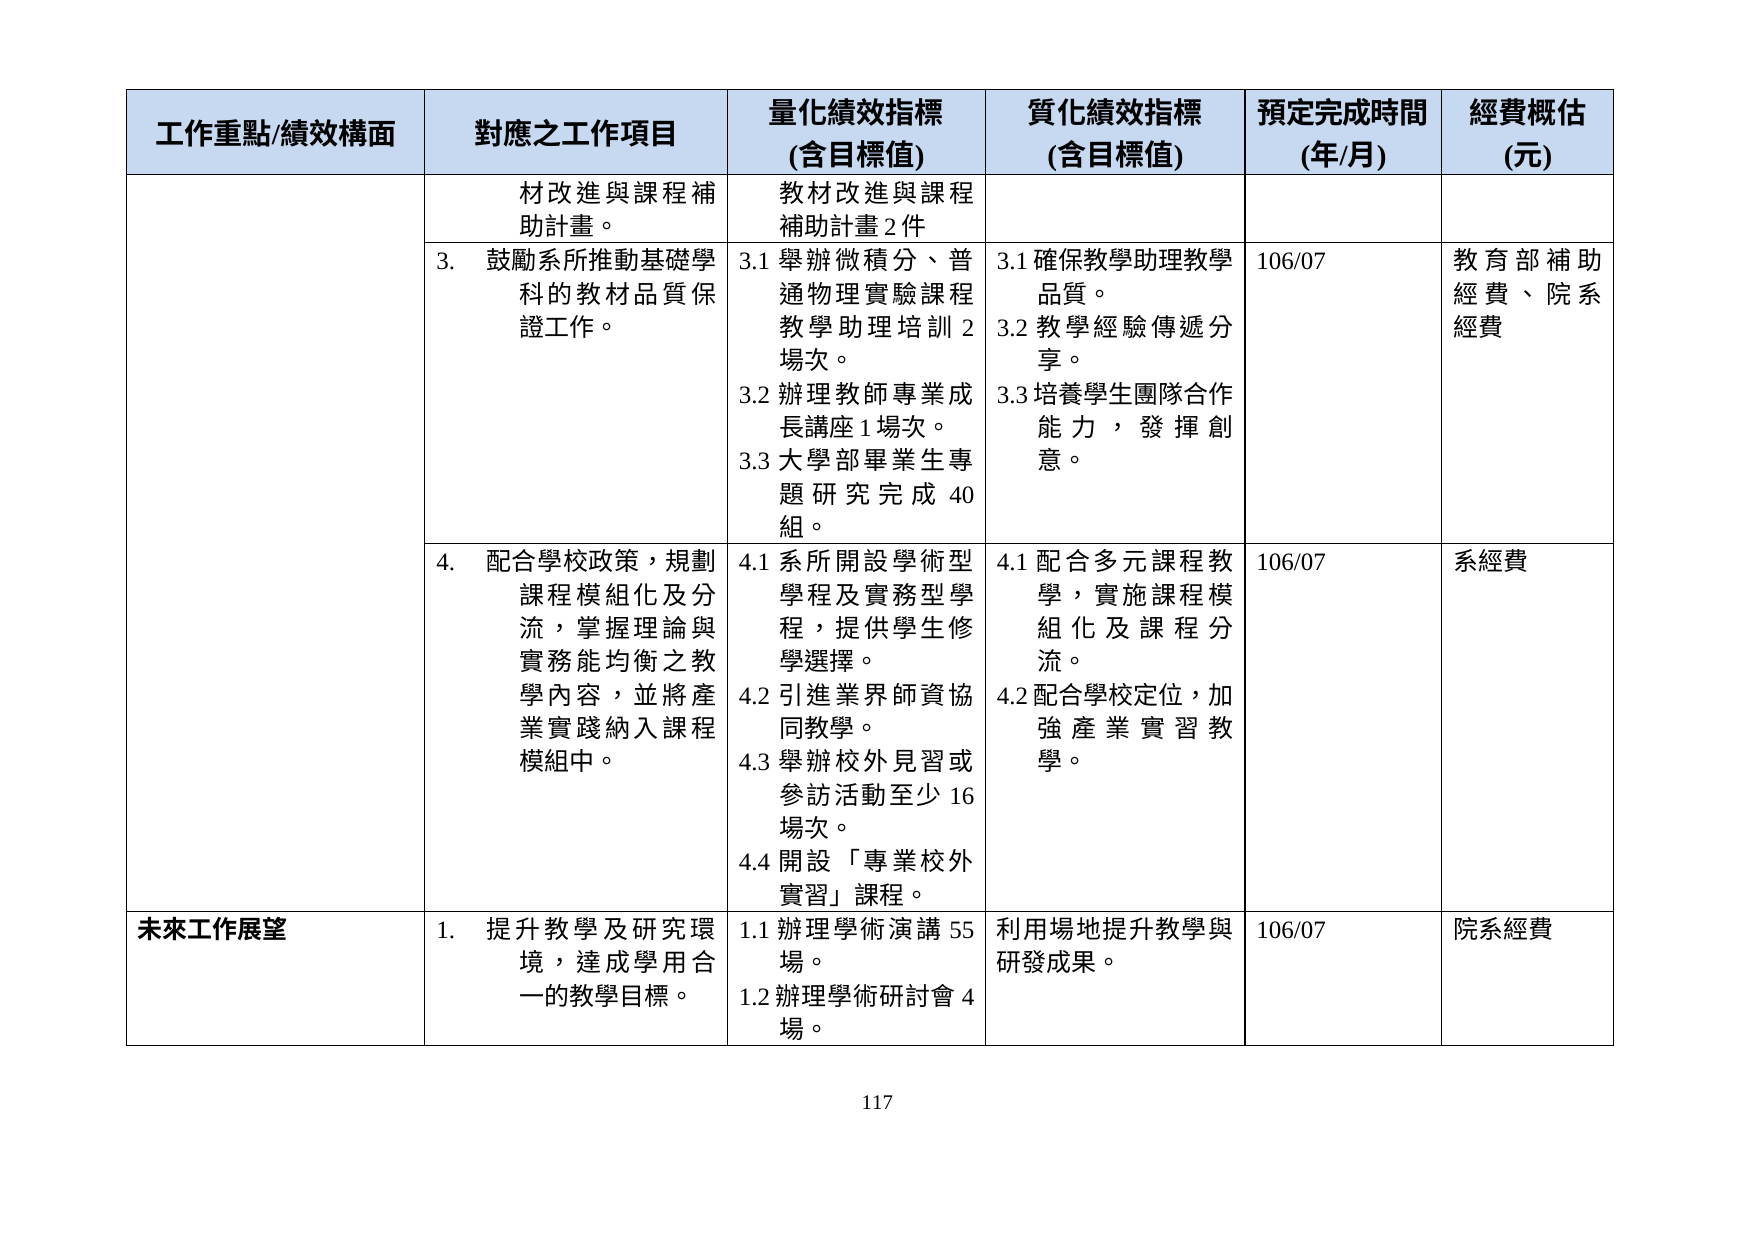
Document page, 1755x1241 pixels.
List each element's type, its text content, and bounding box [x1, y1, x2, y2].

table_cell 教育部補助經費、院系經費 [1442, 243, 1613, 543]
table_header 質化績效指標 (含目標值) [986, 90, 1244, 174]
table_cell 4.1配合多元課程教學，實施課程模組化及課程分流。 4.2配合學校定位，加強產業實習教學。 [986, 544, 1244, 911]
table_cell 106/07 [1246, 912, 1441, 1045]
table_cell [1442, 175, 1613, 242]
table_cell 材改進與課程補助計畫。 [425, 175, 727, 242]
table_cell 配合學校政策，規劃課程模組化及分流，掌握理論與實務能均衡之教學內容，並將產業實踐納入課程模組中。 [425, 544, 727, 911]
table_cell 利用場地提升教學與研發成果。 [986, 912, 1244, 1045]
table_header 對應之工作項目 [425, 90, 727, 174]
table_cell [127, 175, 424, 911]
table_header 預定完成時間 (年/月) [1246, 90, 1441, 174]
table_cell [1246, 175, 1441, 242]
table_cell 106/07 [1246, 544, 1441, 911]
table_cell 教材改進與課程補助計畫2件 [728, 175, 985, 242]
table_cell 3.1確保教學助理教學品質。 3.2教學經驗傳遞分享。 3.3培養學生團隊合作能力，發揮創意。 [986, 243, 1244, 543]
table_header 工作重點/績效構面 [127, 90, 424, 174]
table_cell 106/07 [1246, 243, 1441, 543]
table_cell 系經費 [1442, 544, 1613, 911]
table_cell 1.1辦理學術演講55場。 1.2辦理學術研討會4場。 [728, 912, 985, 1045]
table_header 量化績效指標 (含目標值) [728, 90, 985, 174]
table_cell 3.1舉辦微積分、普通物理實驗課程教學助理培訓2場次。 3.2辦理教師專業成長講座1場次。 3.3大學部畢業生專題研究完成40組。 [728, 243, 985, 543]
table_cell [986, 175, 1244, 242]
table_header 經費概估 (元) [1442, 90, 1613, 174]
table_cell 未來工作展望 [127, 912, 424, 1045]
table_cell 提升教學及研究環境，達成學用合一的教學目標。 [425, 912, 727, 1045]
table_cell 鼓勵系所推動基礎學科的教材品質保證工作。 [425, 243, 727, 543]
table_cell 院系經費 [1442, 912, 1613, 1045]
table_cell 4.1系所開設學術型學程及實務型學程，提供學生修學選擇。 4.2引進業界師資協同教學。 4.3舉辦校外見習或參訪活動至少16場次。 4.4開設「專業校外實習」課程。 [728, 544, 985, 911]
